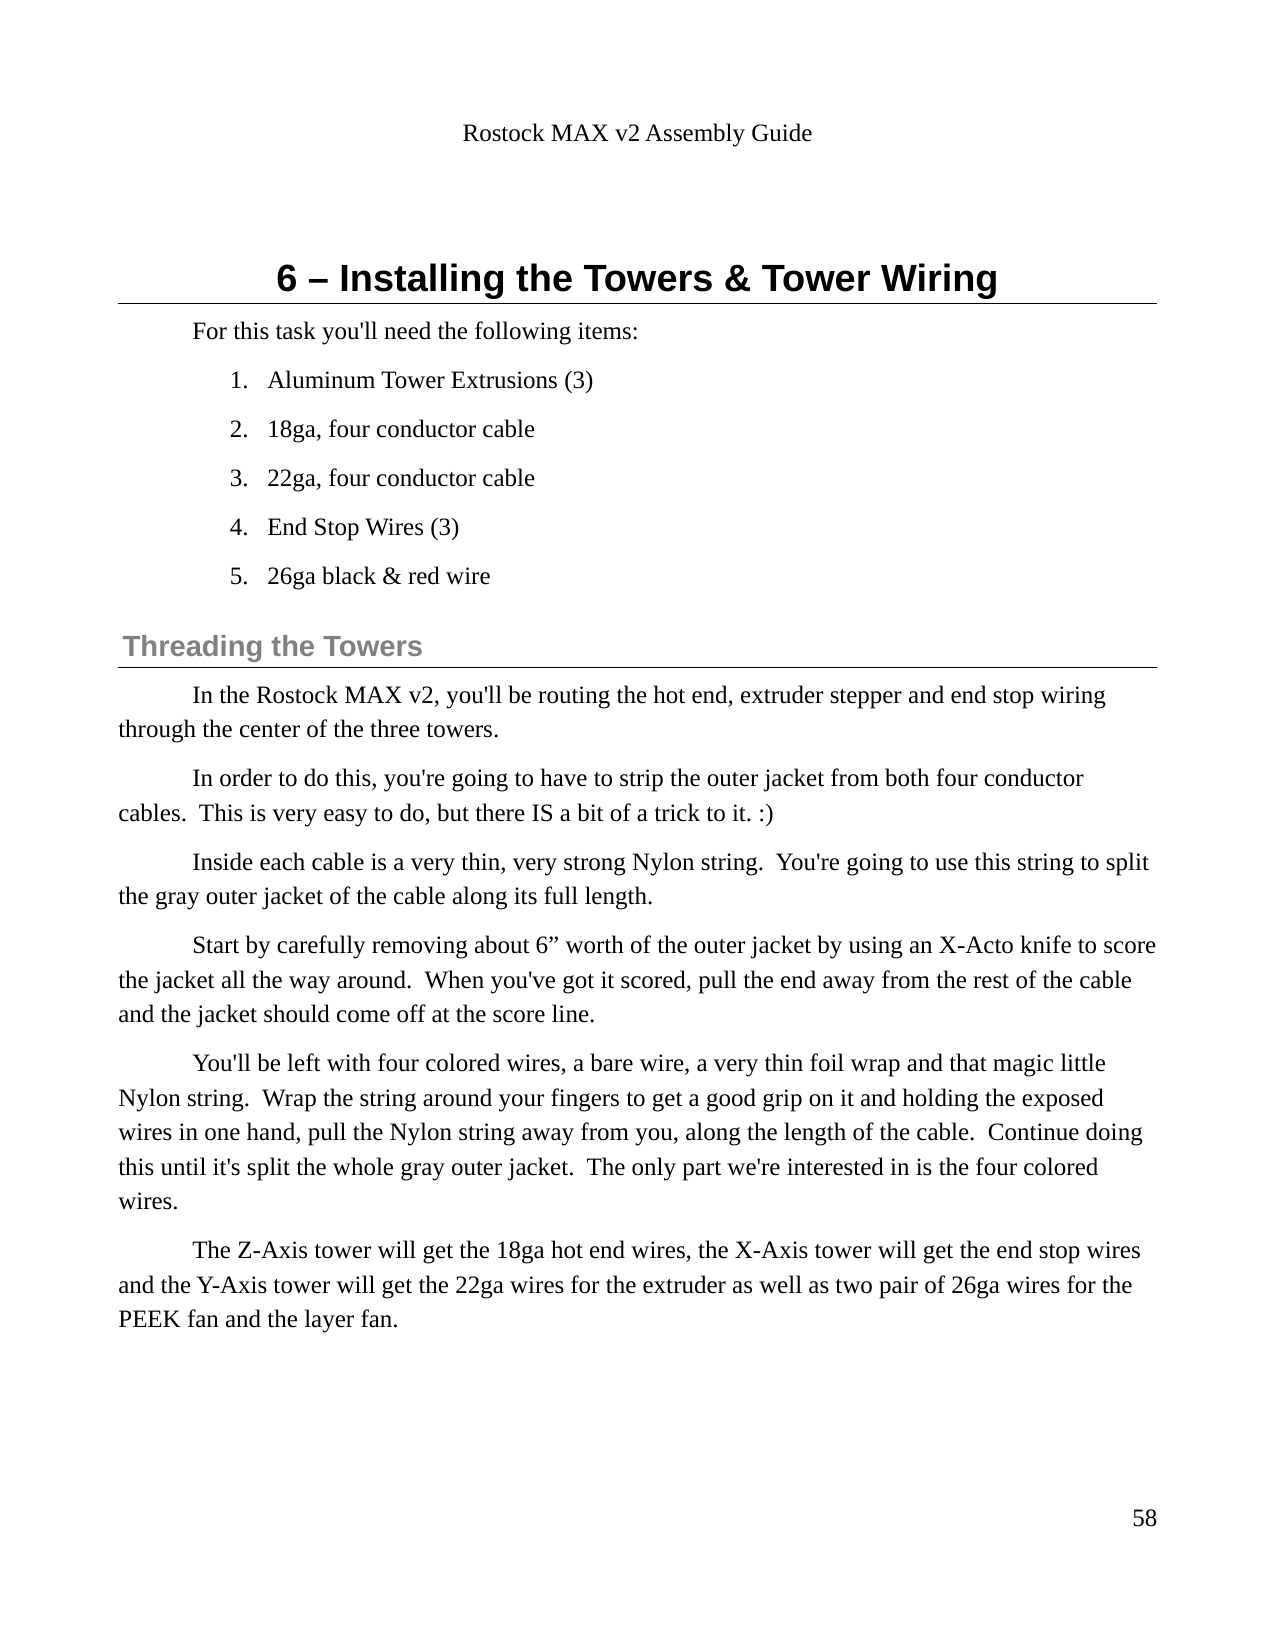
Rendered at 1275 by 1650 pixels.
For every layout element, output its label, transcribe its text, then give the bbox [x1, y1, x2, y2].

text Start by carefully removing about 6” worth of the outer jacket by using an X-Acto knife to score the jacket all the way around. When you've got it scored, pull the end away from the rest of the cable and the jacket should come off at the score line. [118, 930, 1157, 1028]
text The Z-Axis tower will get the 18ga hot end wires, the X-Axis tower will get the end stop wires and the Y-Axis tower will get the 22ga wires for the extruder as well as two pair of 26ga wires for the PEEK fan and the layer fan. [118, 1235, 1157, 1333]
subtitle Threading the Towers [118, 625, 1157, 667]
text In the Rostock MAX v2, you'll be routing the hot end, extruder stepper and end stop wiring through the center of the three towers. [118, 680, 1157, 743]
text In order to do this, you're going to have to strip the outer jacket from both four conductor cables. This is very easy to do, but there IS a bit of a trick to it. :) [118, 763, 1157, 827]
text You'll be left with four colored wires, a bare wire, a very thin foil wrap and that magic little Nylon string. Wrap the string around your fingers to get a good grip on it and holding the exposed wires in one hand, pull the Nylon string away from you, along the length of the cable. Continue doing this until it's split the whole gray outer jacket. The only part we're interested in is the four colored wires. [118, 1048, 1157, 1215]
list 26ga black & red wire [229, 561, 1157, 590]
text Inside each cable is a very thin, very strong Nylon string. You're going to use this string to split the gray outer jacket of the cable along its full length. [118, 847, 1157, 910]
list 18ga, four conductor cable [229, 414, 1157, 443]
list End Stop Wires (3) [229, 512, 1157, 541]
list Aluminum Tower Extrusions (3) [229, 365, 1157, 394]
list 22ga, four conductor cable [229, 463, 1157, 492]
text For this task you'll need the following items: [118, 316, 1157, 345]
subtitle 6 – Installing the Towers & Tower Wiring [118, 251, 1157, 303]
